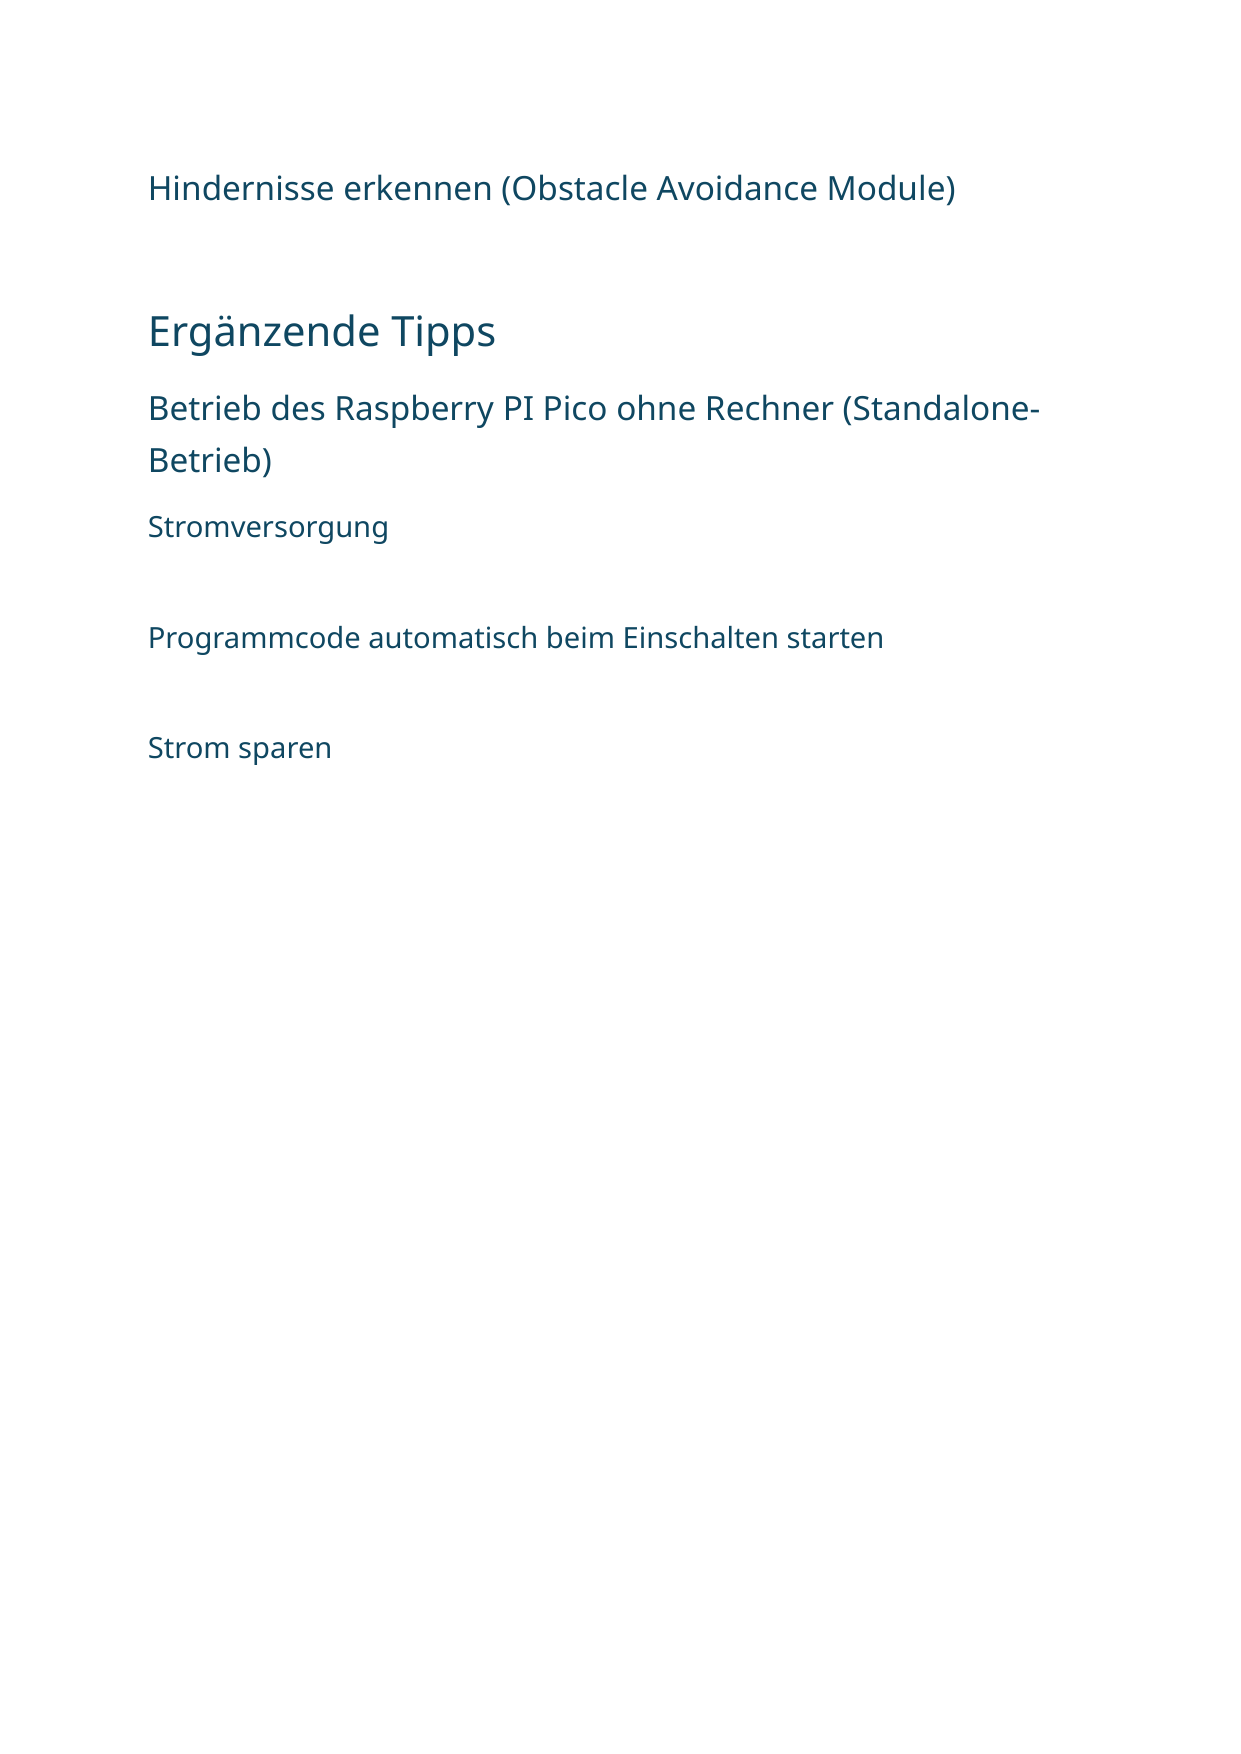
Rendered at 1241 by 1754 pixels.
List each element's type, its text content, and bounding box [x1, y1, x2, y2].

subtitle Betrieb des Raspberry PI Pico ohne Rechner (Standalone-Betrieb) [148, 385, 1093, 483]
subtitle Ergänzende Tipps [148, 302, 1093, 359]
subtitle Programmcode automatisch beim Einschalten starten [148, 617, 1093, 657]
subtitle Stromversorgung [148, 507, 1093, 546]
subtitle Hindernisse erkennen (Obstacle Avoidance Module) [148, 164, 1093, 210]
subtitle Strom sparen [148, 727, 1093, 767]
